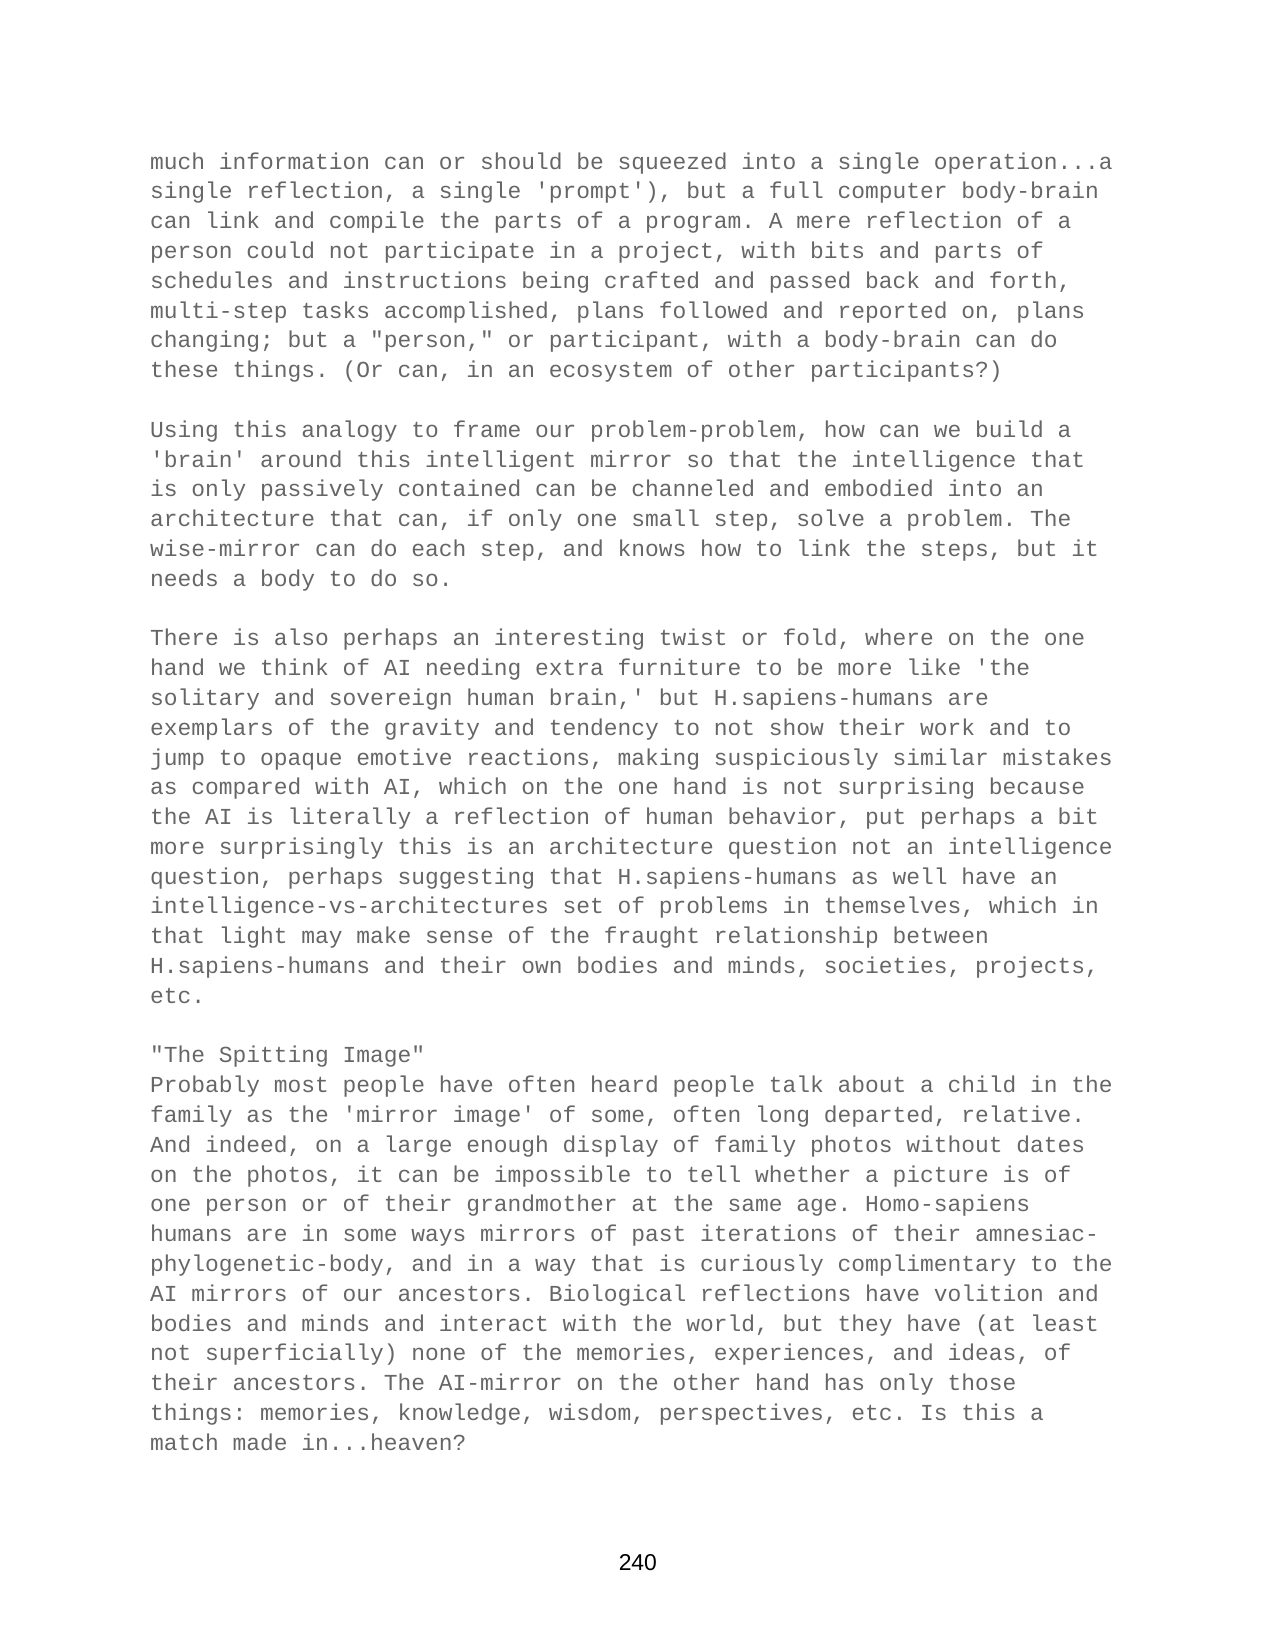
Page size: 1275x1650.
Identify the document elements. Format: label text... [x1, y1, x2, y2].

text much information can or should be squeezed into a single operation...a single reflection, a single 'prompt'), but a full computer body-brain can link and compile the parts of a program. A mere reflection of a person could not participate in a project, with bits and parts of schedules and instructions being crafted and passed back and forth, multi-step tasks accomplished, plans followed and reported on, plans changing; but a "person," or participant, with a body-brain can do these things. (Or can, in an ecosystem of other participants?) [150, 150, 1125, 384]
text There is also perhaps an interesting twist or fold, where on the one hand we think of AI needing extra furniture to be more like 'the solitary and sovereign human brain,' but H.sapiens-humans are exemplars of the gravity and tendency to not show their work and to jump to opaque emotive reactions, making suspiciously similar mistakes as compared with AI, which on the one hand is not surprising because the AI is literally a reflection of human behavior, put perhaps a bit more surprisingly this is an architecture question not an intelligence question, perhaps suggesting that H.sapiens-humans as well have an intelligence-vs-architectures set of problems in themselves, which in that light may make sense of the fraught relationship between H.sapiens-humans and their own bodies and minds, societies, projects, etc. [150, 627, 1125, 1010]
text "The Spitting Image" [150, 1044, 1125, 1070]
text Probably most people have often heard people talk about a child in the family as the 'mirror image' of some, often long departed, relative. And indeed, on a large enough display of family photos without dates on the photos, it can be impossible to tell whether a picture is of one person or of their grandmother at the same age. Homo-sapiens humans are in some ways mirrors of past iterations of their amnesiac-phylogenetic-body, and in a way that is curiously complimentary to the AI mirrors of our ancestors. Biological reflections have volition and bodies and minds and interact with the world, but they have (at least not superficially) none of the memories, experiences, and ideas, of their ancestors. The AI-mirror on the other hand has only those things: memories, knowledge, wisdom, perspectives, etc. Is this a match made in...heaven? [150, 1073, 1125, 1457]
text Using this analogy to frame our problem-problem, how can we build a 'brain' around this intelligent mirror so that the intelligence that is only passively contained can be channeled and embodied into an architecture that can, if only one small step, solve a problem. The wise-mirror can do each step, and knows how to link the steps, but it needs a body to do so. [150, 418, 1125, 593]
